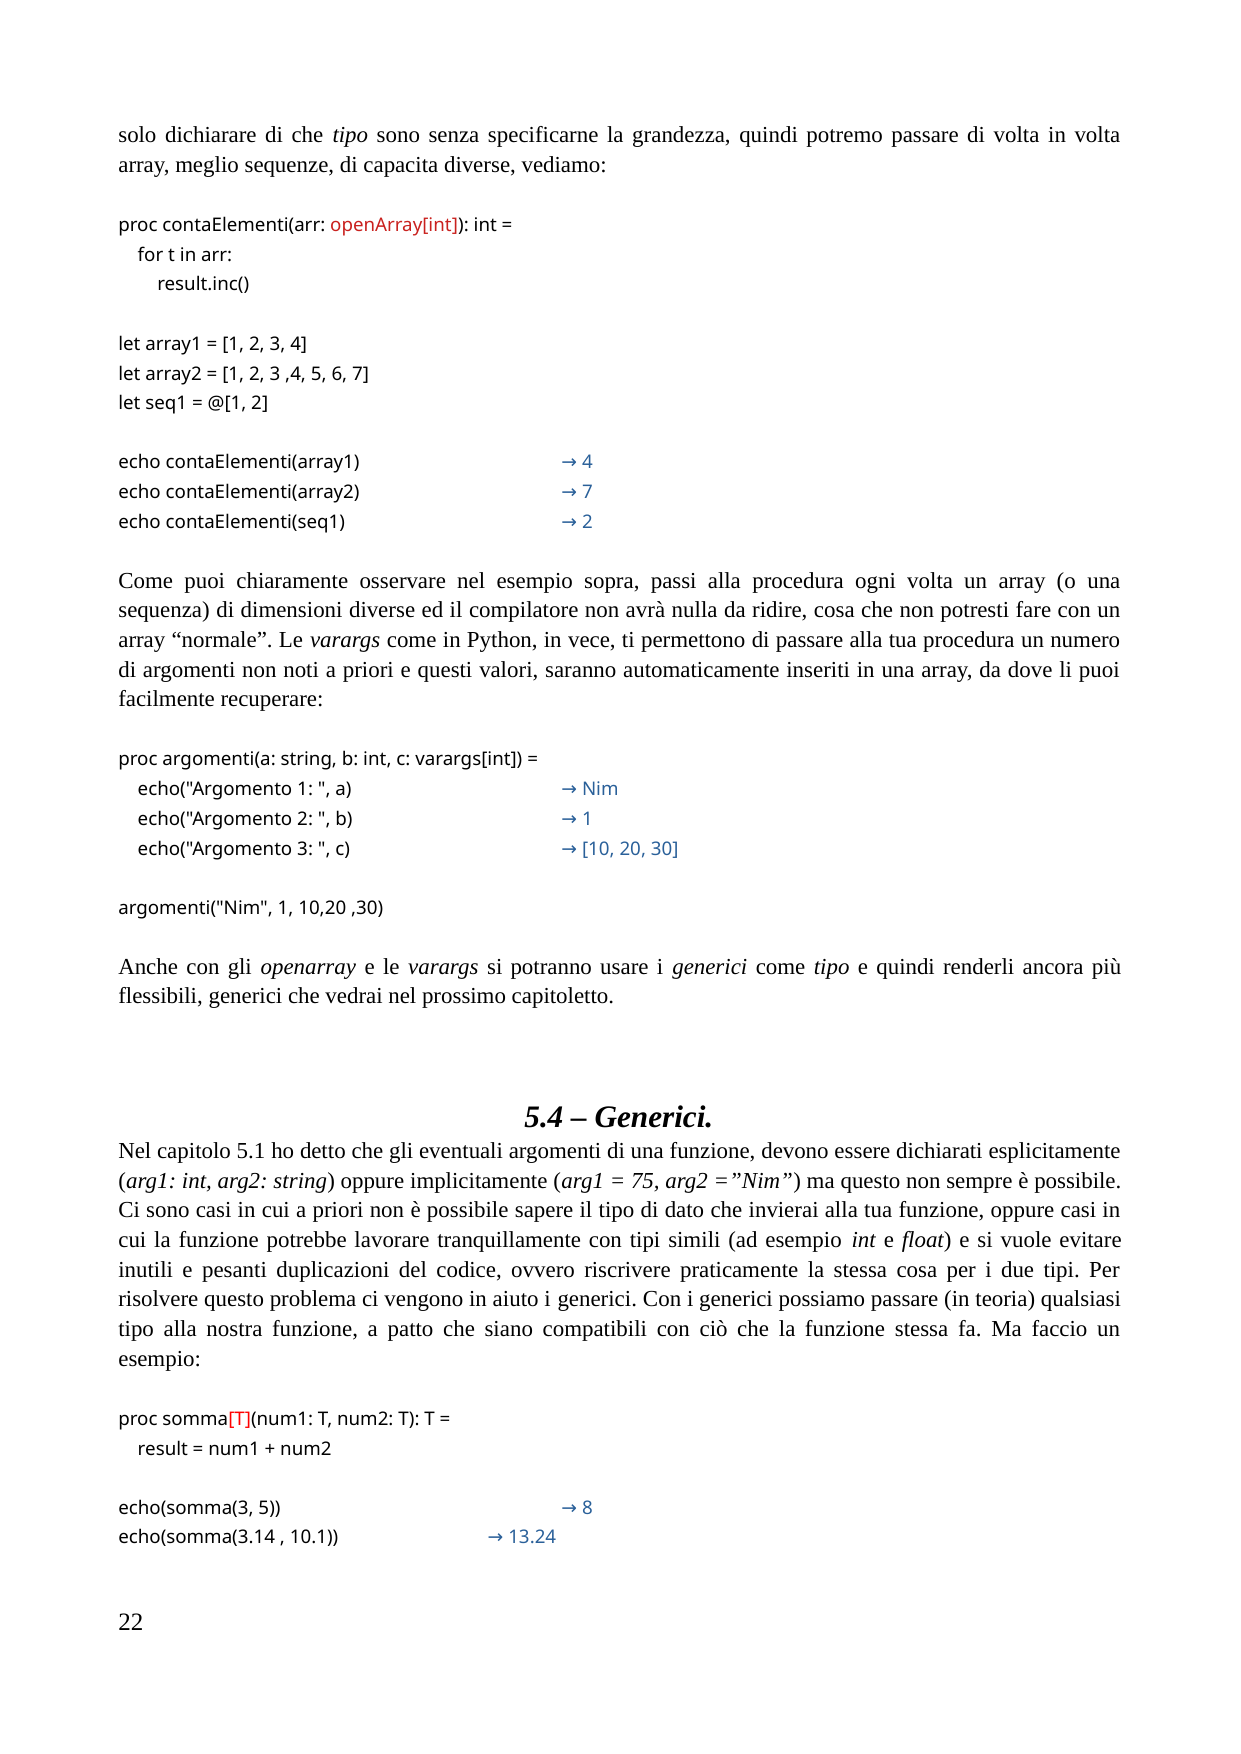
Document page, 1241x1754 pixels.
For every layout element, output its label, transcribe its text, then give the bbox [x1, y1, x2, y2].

text let array1 = [1, 2, 3, 4] [118, 326, 1122, 356]
text let array2 = [1, 2, 3 ,4, 5, 6, 7] [118, 356, 1122, 385]
text result.inc() [118, 267, 1122, 296]
text proc argomenti(a: string, b: int, c: varargs[int]) = [118, 742, 1122, 771]
text argomenti("Nim", 1, 10,20 ,30) [118, 890, 1122, 920]
text for t in arr: [118, 237, 1122, 267]
text result = num1 + num2 [118, 1431, 1122, 1460]
text proc somma[T](num1: T, num2: T): T = [118, 1401, 1122, 1431]
text 5.4 – Generici. [118, 1098, 1122, 1134]
text let seq1 = @[1, 2] [118, 385, 1122, 415]
text echo contaElementi(seq1) → 2 [118, 504, 1122, 534]
text echo contaElementi(array1) → 4 [118, 445, 1122, 474]
text echo("Argomento 3: ", c) → [10, 20, 30] [118, 831, 1122, 860]
text echo(somma(3, 5)) → 8 [118, 1490, 1122, 1520]
text Come puoi chiaramente osservare nel esempio sopra, passi alla procedura ogni volta un array (o una sequenza) di dimensioni diverse ed il compilatore non avrà nulla da ridire, cosa che non potresti fare con un array “normale”. Le varargs come in Python, in vece, ti permettono di passare alla tua procedura un numero di argomenti non noti a priori e questi valori, saranno automaticamente inseriti in una array, da dove li puoi facilmente recuperare: [118, 563, 1122, 712]
text solo dichiarare di che tipo sono senza specificarne la grandezza, quindi potremo passare di volta in volta array, meglio sequenze, di capacita diverse, vediamo: [118, 118, 1122, 177]
text Nel capitolo 5.1 ho detto che gli eventuali argomenti di una funzione, devono essere dichiarati esplicitamente (arg1: int, arg2: string) oppure implicitamente (arg1 = 75, arg2 =”Nim”) ma questo non sempre è possibile. Ci sono casi in cui a priori non è possibile sapere il tipo di dato che invierai alla tua funzione, oppure casi in cui la funzione potrebbe lavorare tranquillamente con tipi simili (ad esempio int e float) e si vuole evitare inutili e pesanti duplicazioni del codice, ovvero riscrivere praticamente la stessa cosa per i due tipi. Per risolvere questo problema ci vengono in aiuto i generici. Con i generici possiamo passare (in teoria) qualsiasi tipo alla nostra funzione, a patto che siano compatibili con ciò che la funzione stessa fa. Ma faccio un esempio: [118, 1134, 1122, 1371]
text proc contaElementi(arr: openArray[int]): int = [118, 207, 1122, 237]
text echo(somma(3.14 , 10.1)) → 13.24 [118, 1520, 1122, 1549]
text echo contaElementi(array2) → 7 [118, 474, 1122, 504]
text Anche con gli openarray e le varargs si potranno usare i generici come tipo e quindi renderli ancora più flessibili, generici che vedrai nel prossimo capitoletto. [118, 949, 1122, 1009]
text echo("Argomento 2: ", b) → 1 [118, 801, 1122, 831]
text echo("Argomento 1: ", a) → Nim [118, 771, 1122, 801]
